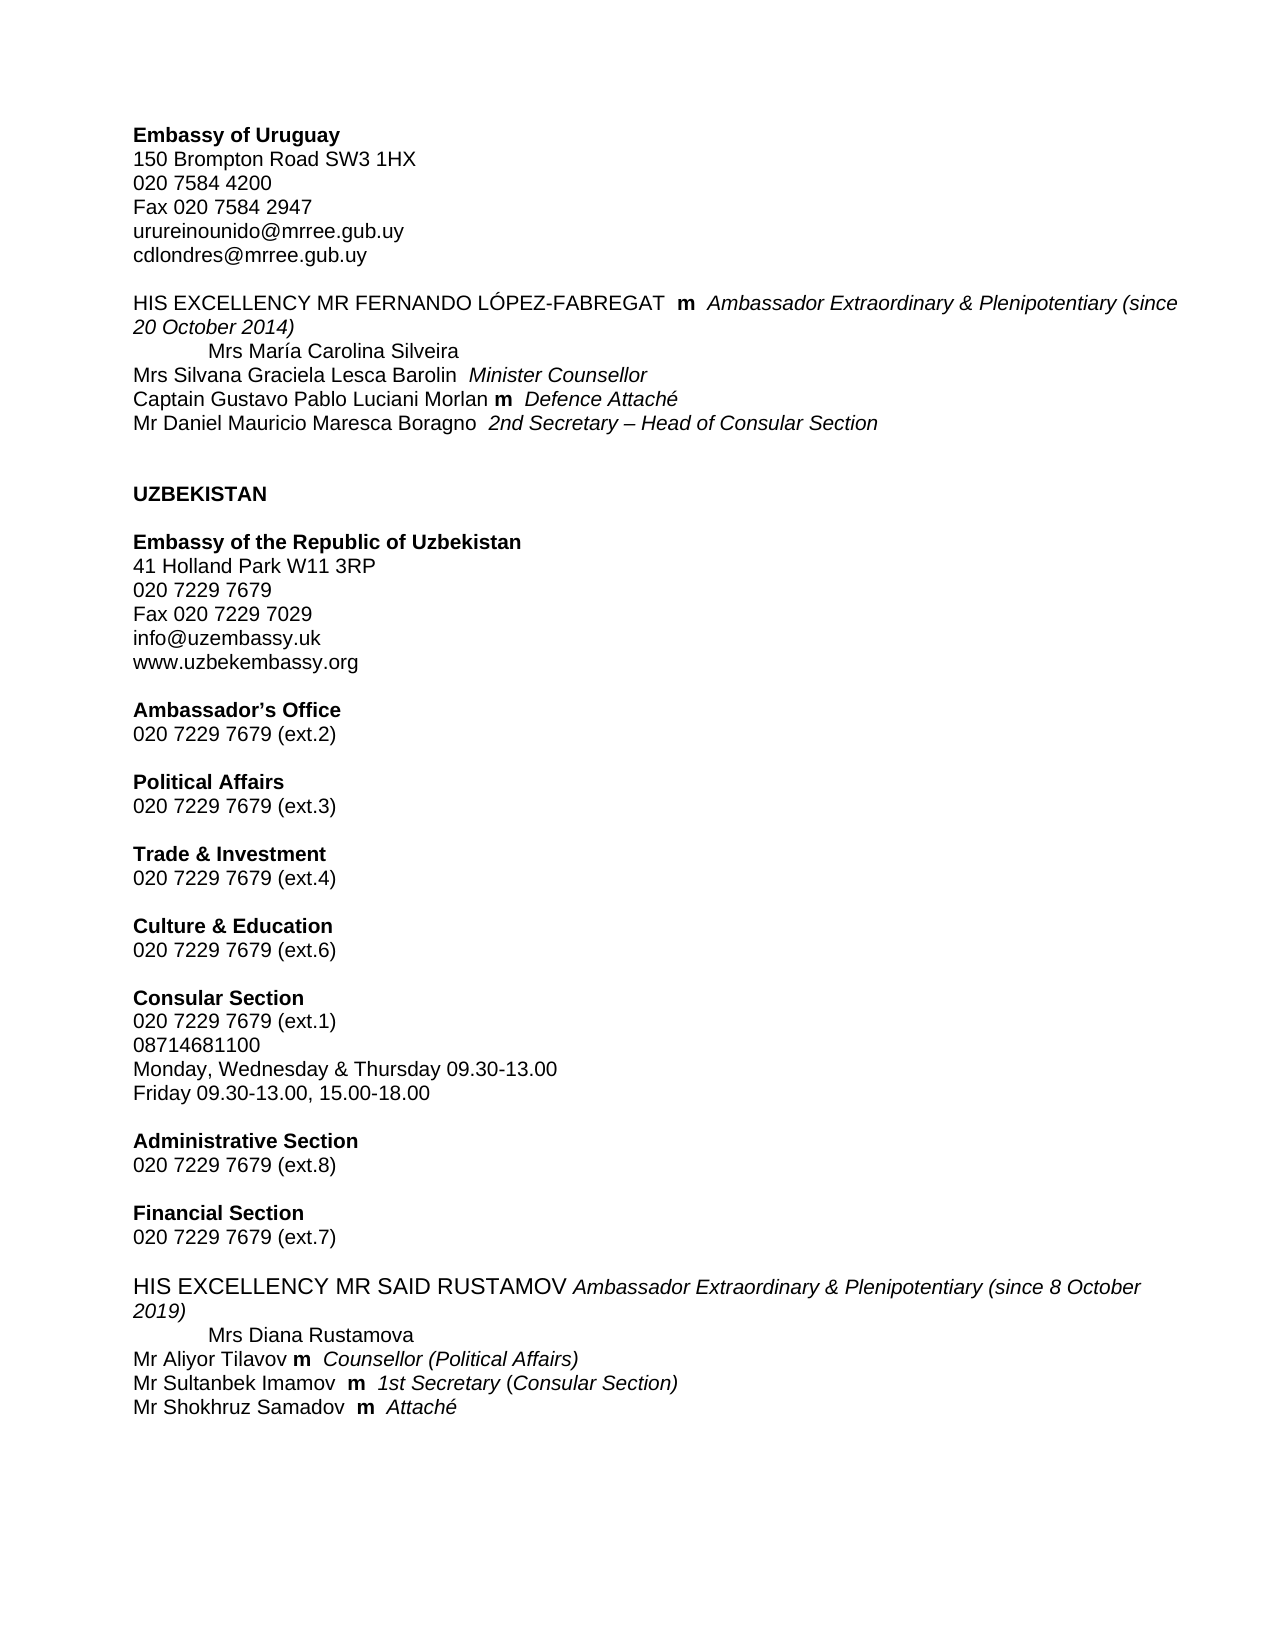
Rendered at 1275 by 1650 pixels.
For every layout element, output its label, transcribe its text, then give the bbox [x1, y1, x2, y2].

text Financial Section [133, 1201, 1181, 1225]
text urureinounido@mrree.gub.uy [133, 219, 1181, 243]
text Mr Daniel Mauricio Maresca Boragno 2nd Secretary – Head of Consular Section [133, 410, 1181, 434]
text Fax 020 7584 2947 [133, 195, 1181, 219]
text Friday 09.30-13.00, 15.00-18.00 [133, 1081, 1181, 1105]
text 020 7584 4200 [133, 171, 1181, 195]
subtitle 150 Brompton Road SW3 1HX [133, 147, 1181, 171]
text Mrs Silvana Graciela Lesca Barolin Minister Counsellor [133, 362, 1181, 386]
text Mr Shokhruz Samadov m Attaché [133, 1395, 1181, 1419]
text www.uzbekembassy.org [133, 650, 1181, 674]
text 020 7229 7679 [133, 578, 1181, 602]
text cdlondres@mrree.gub.uy [133, 243, 1181, 267]
text 020 7229 7679 (ext.6) [133, 937, 1181, 961]
text Political Affairs [133, 770, 1181, 794]
text 08714681100 [133, 1033, 1181, 1057]
text Embassy of the Republic of Uzbekistan [133, 530, 1181, 554]
text 020 7229 7679 (ext.3) [133, 794, 1181, 818]
text HIS EXCELLENCY MR FERNANDO LÓPEZ-FABREGAT m Ambassador Extraordinary & Plenipotentiary (since 20 October 2014) [133, 291, 1181, 338]
text UZBEKISTAN [133, 482, 1181, 506]
text Ambassador’s Office [133, 698, 1181, 722]
text 020 7229 7679 (ext.8) [133, 1153, 1181, 1177]
text Mrs Diana Rustamova [133, 1323, 1181, 1347]
subtitle Embassy of Uruguay [133, 123, 1181, 147]
text Culture & Education [133, 913, 1181, 937]
text 020 7229 7679 (ext.1) [133, 1009, 1181, 1033]
text Monday, Wednesday & Thursday 09.30-13.00 [133, 1057, 1181, 1081]
text Mrs María Carolina Silveira [133, 338, 1181, 362]
text Mr Sultanbek Imamov m 1st Secretary (Consular Section) [133, 1371, 1181, 1395]
text 020 7229 7679 (ext.2) [133, 722, 1181, 746]
text Consular Section [133, 985, 1181, 1009]
text Fax 020 7229 7029 [133, 602, 1181, 626]
text Captain Gustavo Pablo Luciani Morlan m Defence Attaché [133, 386, 1181, 410]
text Mr Aliyor Tilavov m Counsellor (Political Affairs) [133, 1347, 1181, 1371]
text 41 Holland Park W11 3RP [133, 554, 1181, 578]
text info@uzembassy.uk [133, 626, 1181, 650]
text Trade & Investment [133, 842, 1181, 866]
text Administrative Section [133, 1129, 1181, 1153]
text 020 7229 7679 (ext.4) [133, 866, 1181, 889]
text HIS EXCELLENCY MR SAID RUSTAMOV Ambassador Extraordinary & Plenipotentiary (since 8 October 2019) [133, 1273, 1181, 1323]
text 020 7229 7679 (ext.7) [133, 1225, 1181, 1249]
